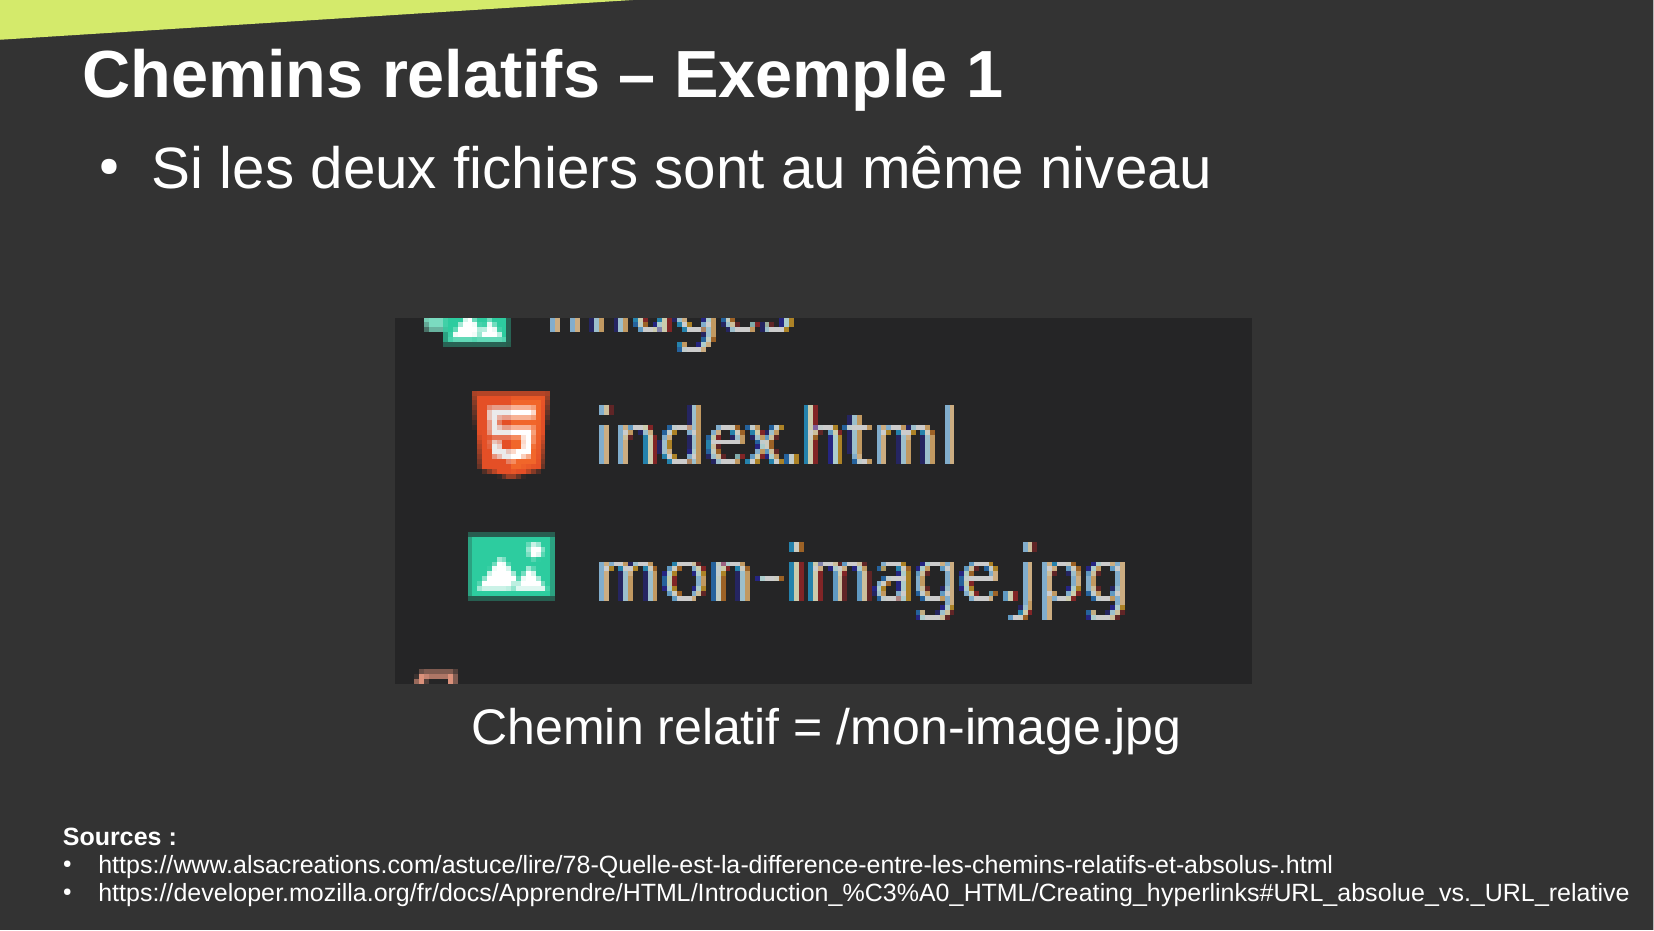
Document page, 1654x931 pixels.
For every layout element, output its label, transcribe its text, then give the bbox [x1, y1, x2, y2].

title Chemin relatif = /mon-image.jpg [358, 699, 1296, 762]
picture [395, 318, 1252, 684]
text_box Sources : https://www.alsacreations.com/astuce/lire/78-Quelle-est-la-difference-entre-les-chemins-relatifs-et-absolus-.html https://developer.mozilla.org/fr/docs/Apprendre/HTML/Introduction_%C3%A0_HTML/Creating_hyperlinks#URL_absolue_vs._URL_relative [48, 815, 1654, 915]
list Si les deux fichiers sont au même niveau [80, 135, 1546, 302]
title Chemins relatifs – Exemple 1 [82, 37, 1571, 122]
text_box [0, 0, 633, 40]
